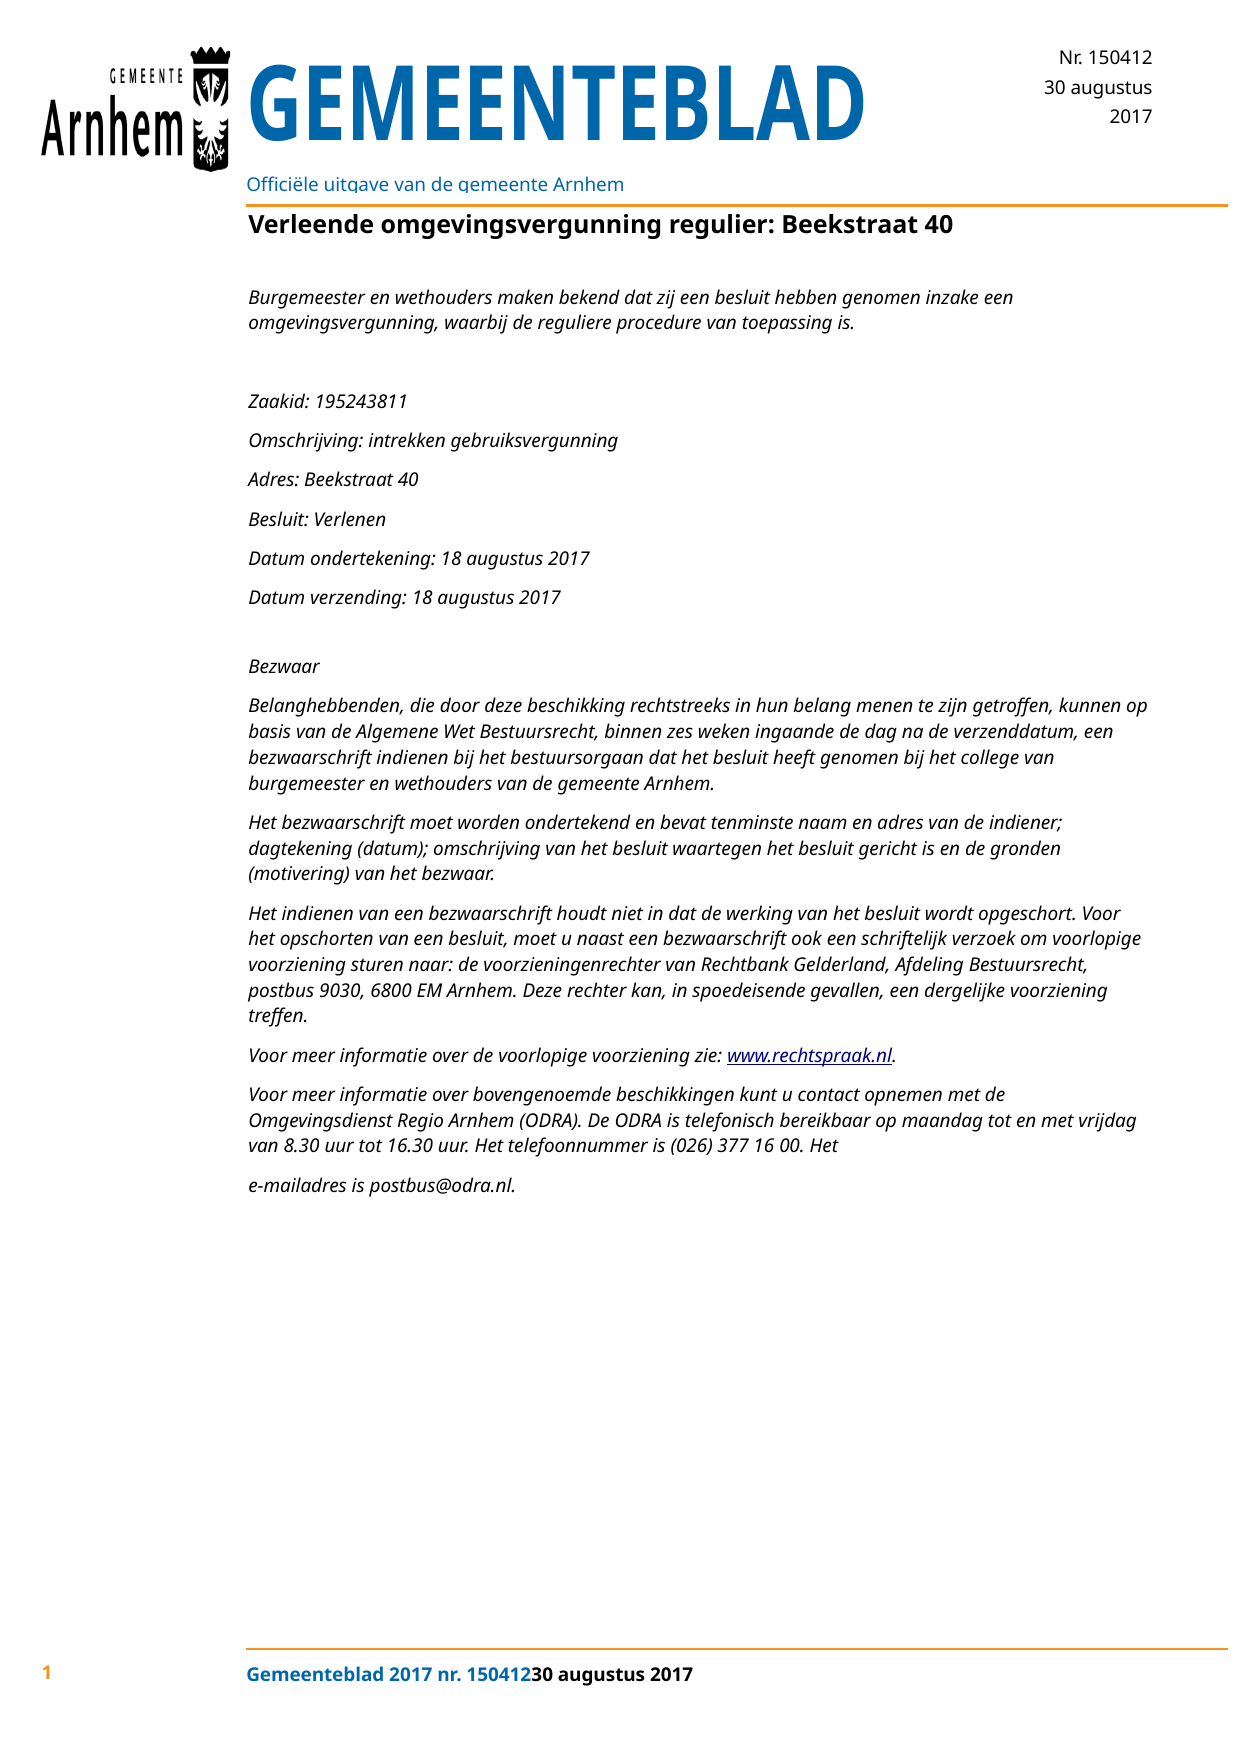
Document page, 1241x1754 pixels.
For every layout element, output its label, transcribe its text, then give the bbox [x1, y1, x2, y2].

text Verleende omgevingsvergunning regulier: Beekstraat 40 [248, 207, 1152, 241]
text Belanghebbenden, die door deze beschikking rechtstreeks in hun belang menen te zijn getroffen, kunnen op basis van de Algemene Wet Bestuursrecht, binnen zes weken ingaande de dag na de verzenddatum, een bezwaarschrift indienen bij het bestuursorgaan dat het besluit heeft genomen bij het college van burgemeester en wethouders van de gemeente Arnhem. [248, 693, 1152, 796]
text Besluit: Verlenen [248, 506, 1152, 532]
text Omschrijving: intrekken gebruiksvergunning [248, 427, 1152, 453]
text Burgemeester en wethouders maken bekend dat zij een besluit hebben genomen inzake een omgevingsvergunning, waarbij de reguliere procedure van toepassing is. [248, 284, 1152, 335]
text e-mailadres is postbus@odra.nl. [248, 1172, 1152, 1198]
text Zaakid: 195243811 [248, 388, 1152, 414]
text Bezwaar [248, 653, 1152, 679]
picture [41, 47, 231, 172]
text Adres: Beekstraat 40 [248, 467, 1152, 492]
text Datum verzending: 18 augustus 2017 [248, 584, 1152, 610]
text Voor meer informatie over bovengenoemde beschikkingen kunt u contact opnemen met de Omgevingsdienst Regio Arnhem (ODRA). De ODRA is telefonisch bereikbaar op maandag tot en met vrijdag van 8.30 uur tot 16.30 uur. Het telefoonnummer is (026) 377 16 00. Het [248, 1081, 1152, 1158]
text Het indienen van een bezwaarschrift houdt niet in dat de werking van het besluit wordt opgeschort. Voor het opschorten van een besluit, moet u naast een bezwaarschrift ook een schriftelijk verzoek om voorlopige voorziening sturen naar: de voorzieningenrechter van Rechtbank Gelderland, Afdeling Bestuursrecht, postbus 9030, 6800 EM Arnhem. Deze rechter kan, in spoedeisende gevallen, een dergelijke voorziening treffen. [248, 900, 1152, 1028]
text Voor meer informatie over de voorlopige voorziening zie: www.rechtspraak.nl. [248, 1042, 1152, 1068]
text Datum ondertekening: 18 augustus 2017 [248, 545, 1152, 571]
text Het bezwaarschrift moet worden ondertekend en bevat tenminste naam en adres van de indiener; dagtekening (datum); omschrijving van het besluit waartegen het besluit gericht is en de gronden (motivering) van het bezwaar. [248, 809, 1152, 886]
